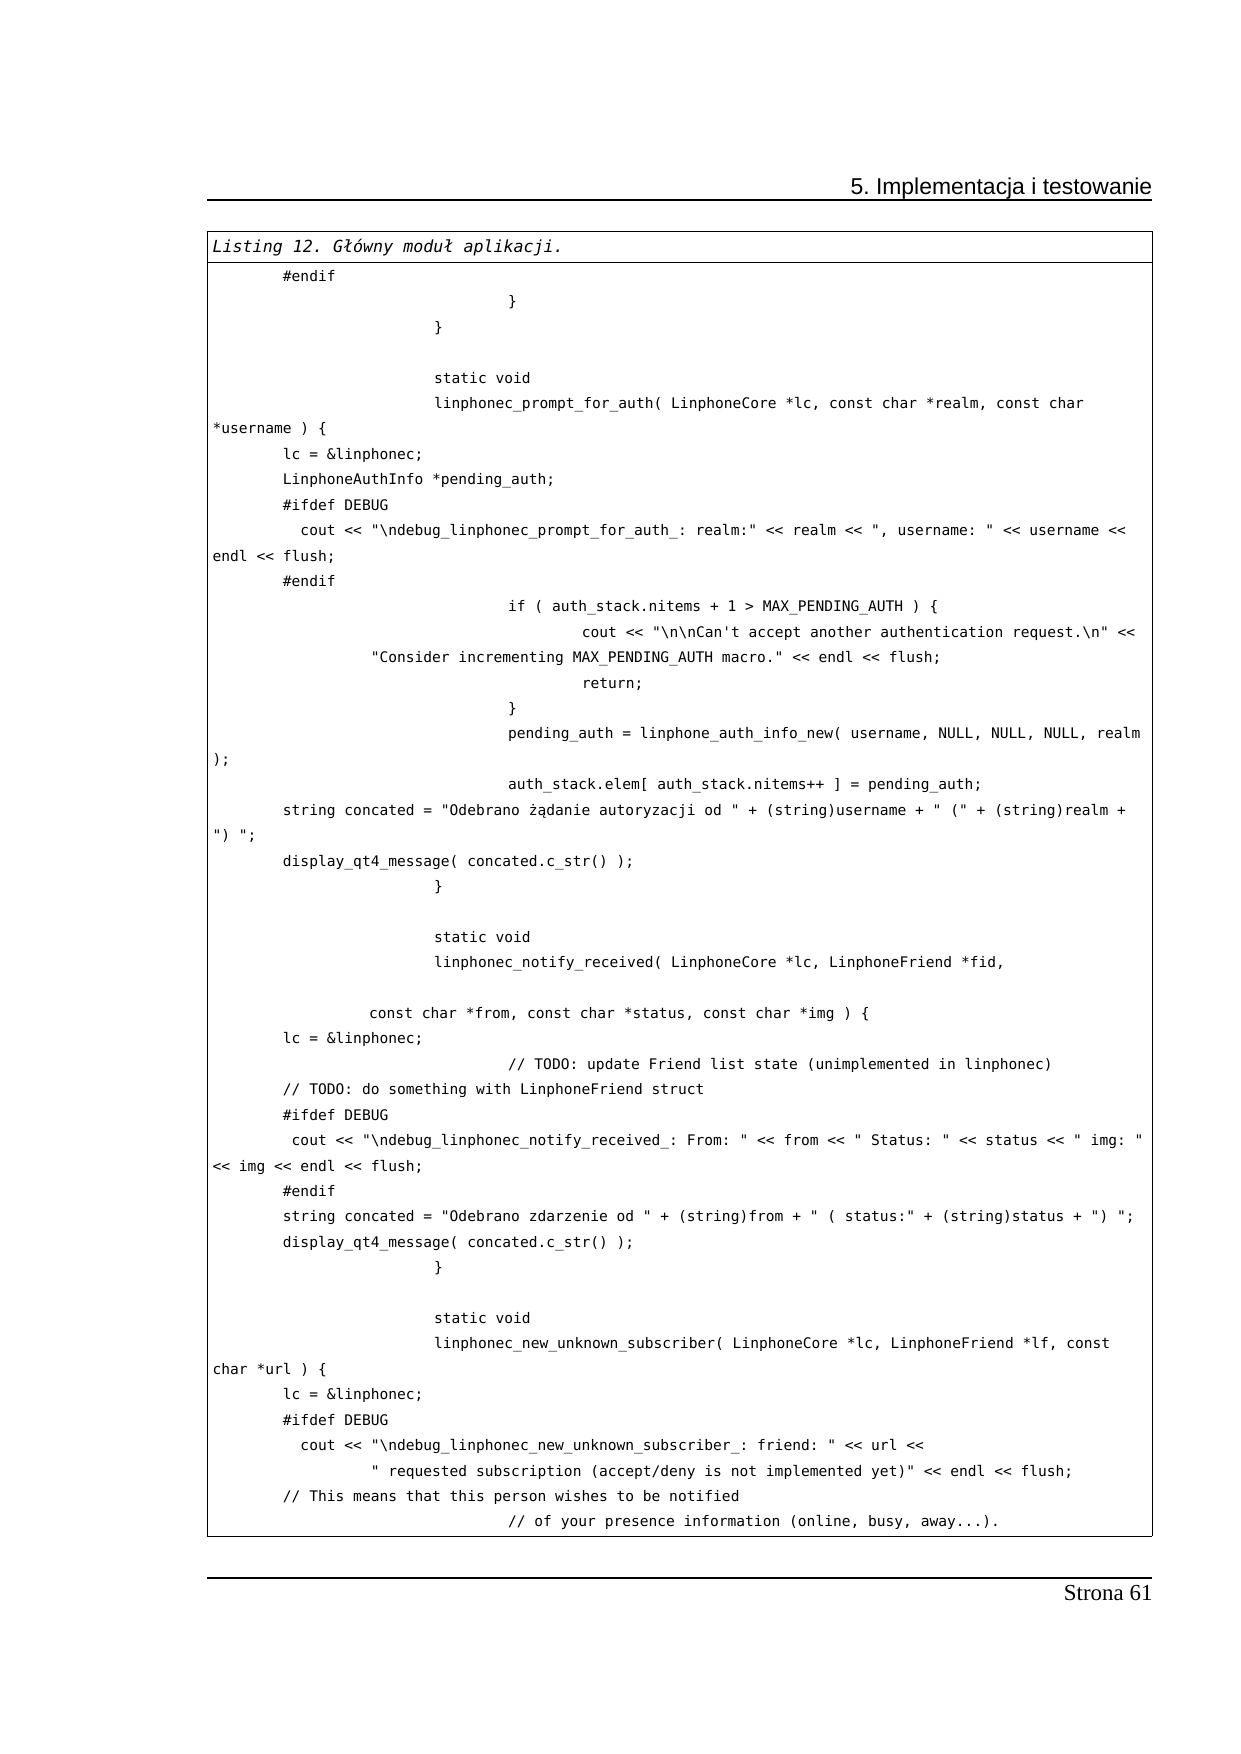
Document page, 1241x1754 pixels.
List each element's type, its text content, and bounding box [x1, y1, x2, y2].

table_header Listing 12. Główny moduł aplikacji. [208, 232, 1152, 262]
table_cell #endif } } static void linphonec_prompt_for_auth( LinphoneCore *lc, const char *realm, const char *username ) { lc = &linphonec; LinphoneAuthInfo *pending_auth; #ifdef DEBUG cout << "\ndebug_linphonec_prompt_for_auth_: realm:" << realm << ", username: " << username << endl << flush; #endif if ( auth_stack.nitems + 1 > MAX_PENDING_AUTH ) { cout << "\n\nCan't accept another authentication request.\n" << "Consider incrementing MAX_PENDING_AUTH macro." << endl << flush; return; } pending_auth = linphone_auth_info_new( username, NULL, NULL, NULL, realm ); auth_stack.elem[ auth_stack.nitems++ ] = pending_auth; string concated = "Odebrano żądanie autoryzacji od " + (string)username + " (" + (string)realm + ") "; display_qt4_message( concated.c_str() ); } static void linphonec_notify_received( LinphoneCore *lc, LinphoneFriend *fid, const char *from, const char *status, const char *img ) { lc = &linphonec; // TODO: update Friend list state (unimplemented in linphonec) // TODO: do something with LinphoneFriend struct #ifdef DEBUG cout << "\ndebug_linphonec_notify_received_: From: " << from << " Status: " << status << " img: " << img << endl << flush; #endif string concated = "Odebrano zdarzenie od " + (string)from + " ( status:" + (string)status + ") "; display_qt4_message( concated.c_str() ); } static void linphonec_new_unknown_subscriber( LinphoneCore *lc, LinphoneFriend *lf, const char *url ) { lc = &linphonec; #ifdef DEBUG cout << "\ndebug_linphonec_new_unknown_subscriber_: friend: " << url << " requested subscription (accept/deny is not implemented yet)" << endl << flush; // This means that this person wishes to be notified // of your presence information (online, busy, away...). [208, 263, 1152, 1536]
